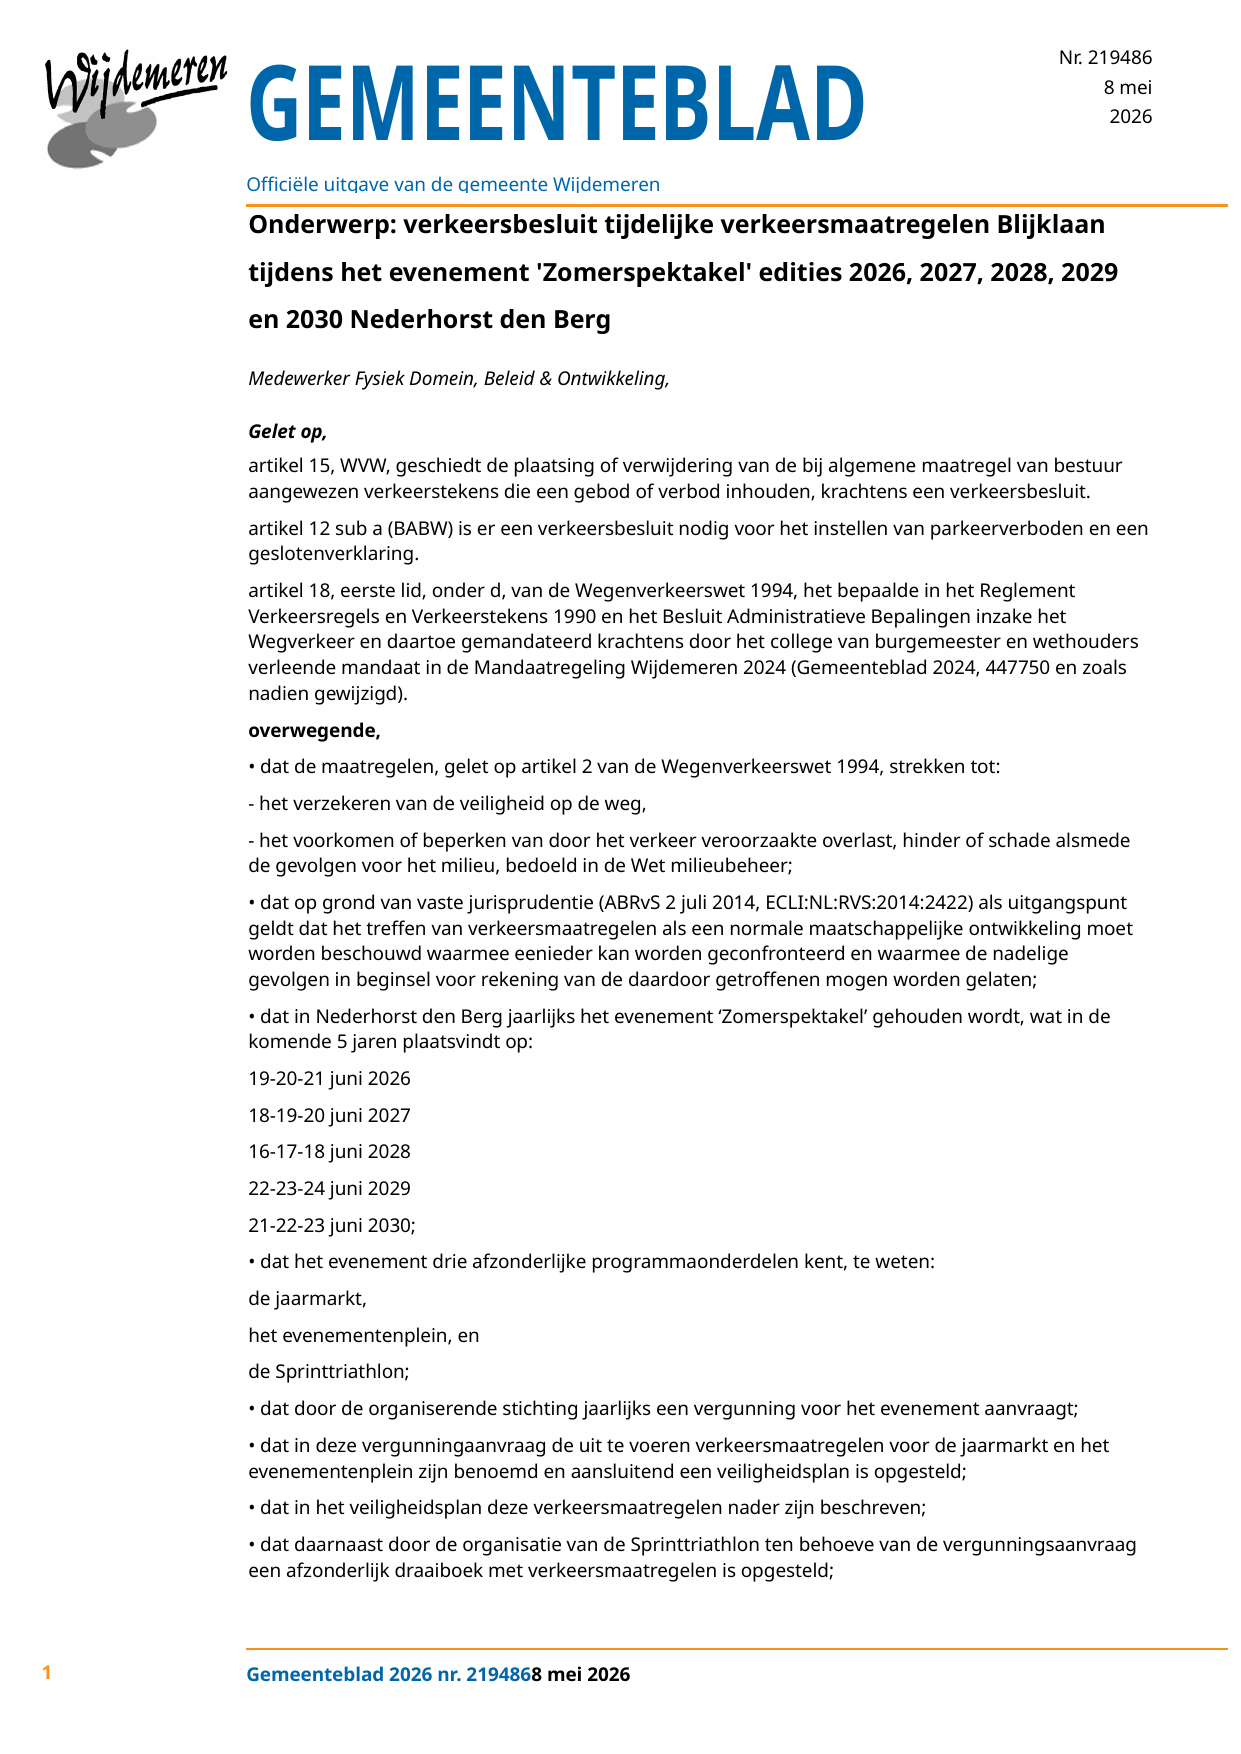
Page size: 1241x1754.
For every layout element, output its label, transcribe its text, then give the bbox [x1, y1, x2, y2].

text artikel 12 sub a (BABW) is er een verkeersbesluit nodig voor het instellen van parkeerverboden en een geslotenverklaring. [248, 515, 1152, 566]
picture [41, 47, 231, 172]
text 16-17-18 juni 2028 [248, 1139, 1152, 1164]
text artikel 18, eerste lid, onder d, van de Wegenverkeerswet 1994, het bepaalde in het Reglement Verkeersregels en Verkeerstekens 1990 en het Besluit Administratieve Bepalingen inzake het Wegverkeer en daartoe gemandateerd krachtens door het college van burgemeester en wethouders verleende mandaat in de Mandaatregeling Wijdemeren 2024 (Gemeenteblad 2024, 447750 en zoals nadien gewijzigd). [248, 577, 1152, 706]
text • dat in deze vergunningaanvraag de uit te voeren verkeersmaatregelen voor de jaarmarkt en het evenementenplein zijn benoemd en aansluitend een veiligheidsplan is opgesteld; [248, 1432, 1152, 1483]
text • dat op grond van vaste jurisprudentie (ABRvS 2 juli 2014, ECLI:NL:RVS:2014:2422) als uitgangspunt geldt dat het treffen van verkeersmaatregelen als een normale maatschappelijke ontwikkeling moet worden beschouwd waarmee eenieder kan worden geconfronteerd en waarmee de nadelige gevolgen in beginsel voor rekening van de daardoor getroffenen mogen worden gelaten; [248, 889, 1152, 992]
text artikel 15, WVW, geschiedt de plaatsing of verwijdering van de bij algemene maatregel van bestuur aangewezen verkeerstekens die een gebod of verbod inhouden, krachtens een verkeersbesluit. [248, 452, 1152, 504]
text 22-23-24 juni 2029 [248, 1175, 1152, 1201]
text - het verzekeren van de veiligheid op de weg, [248, 790, 1152, 816]
text Medewerker Fysiek Domein, Beleid & Ontwikkeling, [248, 366, 1152, 391]
text • dat door de organiserende stichting jaarlijks een vergunning voor het evenement aanvraagt; [248, 1395, 1152, 1421]
text Onderwerp: verkeersbesluit tijdelijke verkeersmaatregelen Blijklaan tijdens het evenement 'Zomerspektakel' edities 2026, 2027, 2028, 2029 en 2030 Nederhorst den Berg [248, 207, 1152, 336]
text 21-22-23 juni 2030; [248, 1212, 1152, 1238]
text 18-19-20 juni 2027 [248, 1102, 1152, 1128]
text - het voorkomen of beperken van door het verkeer veroorzaakte overlast, hinder of schade alsmede de gevolgen voor het milieu, bedoeld in de Wet milieubeheer; [248, 827, 1152, 878]
text • dat daarnaast door de organisatie van de Sprinttriathlon ten behoeve van de vergunningsaanvraag een afzonderlijk draaiboek met verkeersmaatregelen is opgesteld; [248, 1531, 1152, 1583]
text • dat het evenement drie afzonderlijke programmaonderdelen kent, te weten: [248, 1249, 1152, 1274]
text de Sprinttriathlon; [248, 1359, 1152, 1384]
text Gelet op, [248, 418, 1152, 444]
text het evenementenplein, en [248, 1322, 1152, 1348]
text overwegende, [248, 717, 1152, 742]
text • dat in het veiligheidsplan deze verkeersmaatregelen nader zijn beschreven; [248, 1494, 1152, 1520]
text • dat in Nederhorst den Berg jaarlijks het evenement ‘Zomerspektakel’ gehouden wordt, wat in de komende 5 jaren plaatsvindt op: [248, 1003, 1152, 1054]
text de jaarmarkt, [248, 1285, 1152, 1311]
text 19-20-21 juni 2026 [248, 1065, 1152, 1091]
text • dat de maatregelen, gelet op artikel 2 van de Wegenverkeerswet 1994, strekken tot: [248, 753, 1152, 779]
